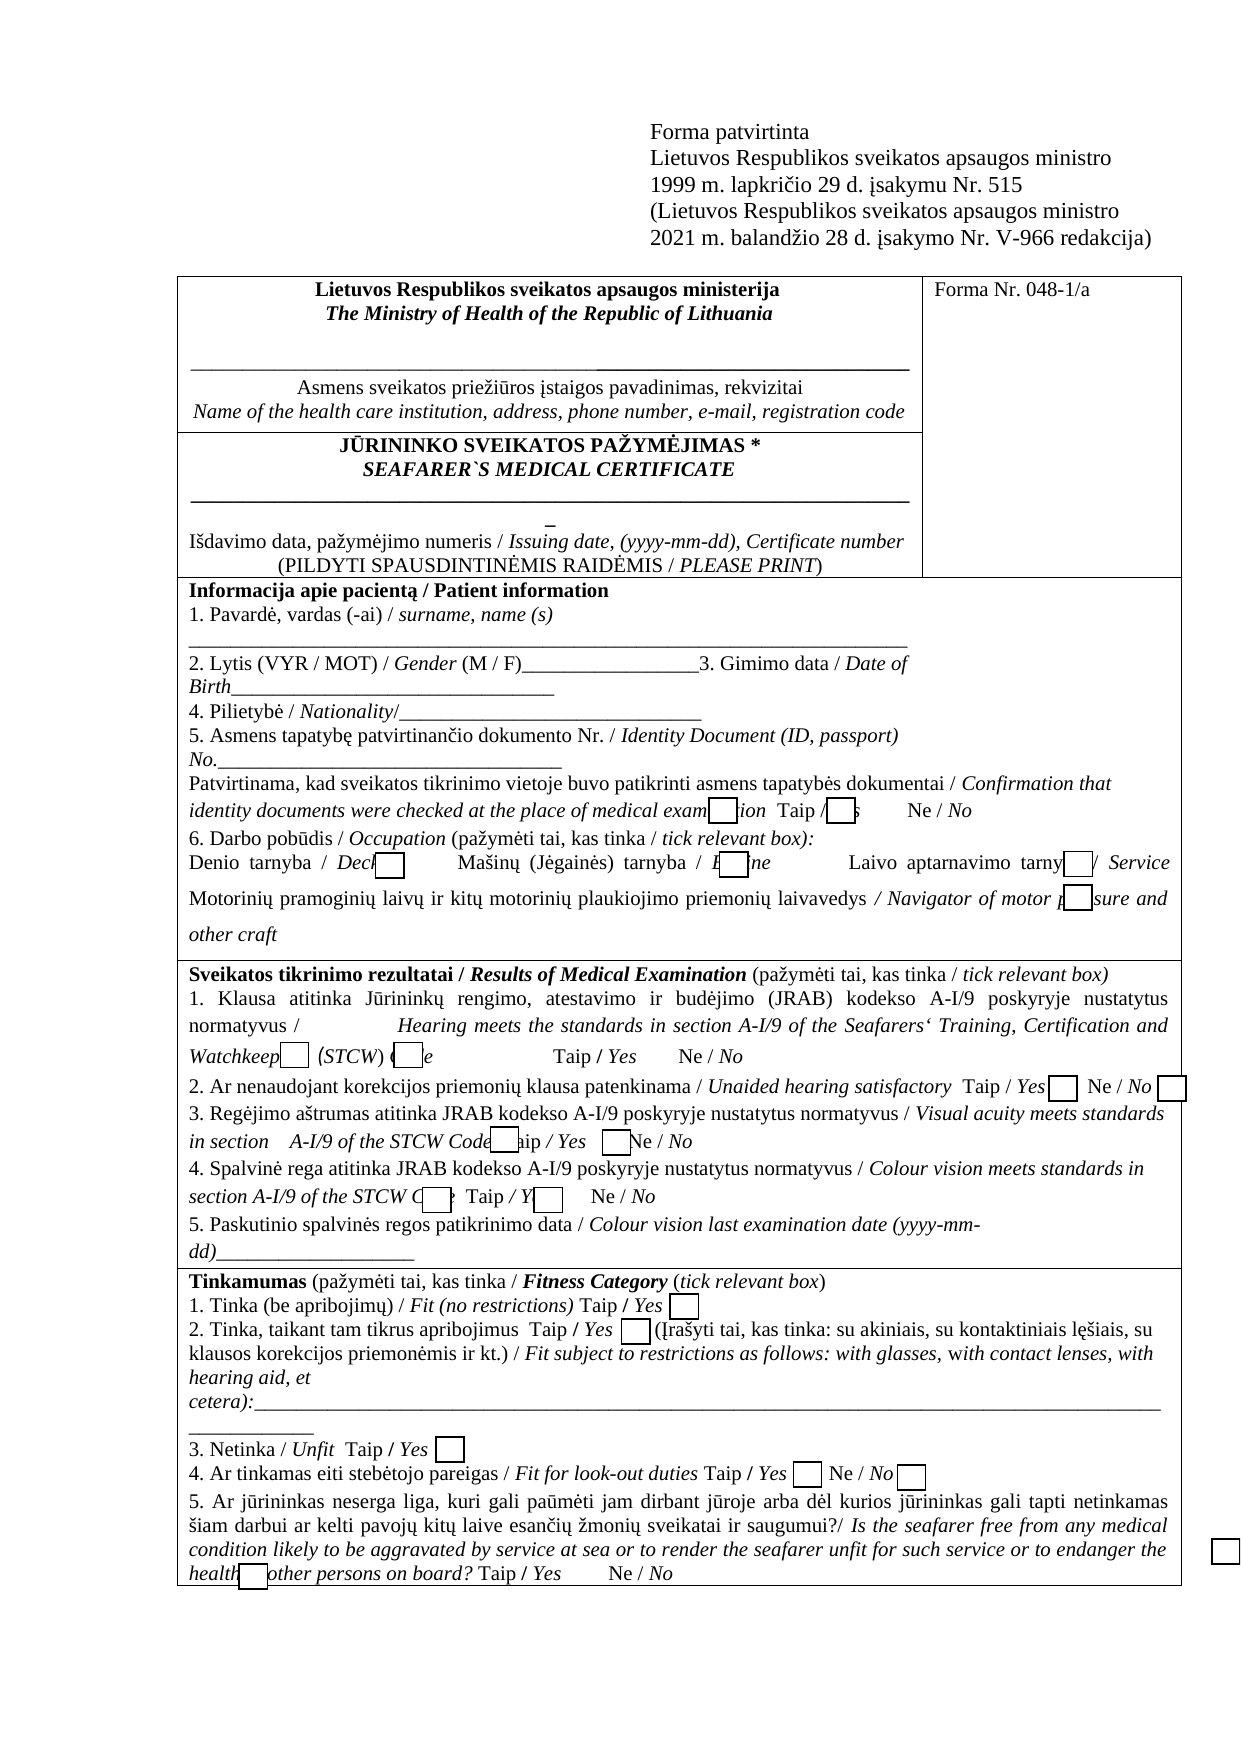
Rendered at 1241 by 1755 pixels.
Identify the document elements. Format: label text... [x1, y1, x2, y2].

text Lietuvos Respublikos sveikatos apsaugos ministro [177, 144, 1181, 171]
text (Lietuvos Respublikos sveikatos apsaugos ministro [177, 197, 1181, 223]
table_cell Asmens sveikatos priežiūros įstaigos pavadinimas, rekvizitai Name of the health care institution, address, phone number, e-mail, registration code [178, 374, 922, 432]
table_header Forma Nr. 048-1/a [923, 277, 1181, 577]
text Forma patvirtinta [177, 118, 1181, 144]
table_cell Tinkamumas (pažymėti tai, kas tinka / Fitness Category (tick relevant box) 1. Tinka (be apribojimų) / Fit (no restrictions) Taip / Yes 2. Tinka, taikant tam tikrus apribojimus Taip / Yes (Įrašyti tai, kas tinka: su akiniais, su kontaktiniais lęšiais, su klausos korekcijos priemonėmis ir kt.) / Fit subject to restrictions as follows: with glasses, with contact lenses, with hearing aid, et cetera):___________________________________________________________________________________________________ 3. Netinka / Unfit Taip / Yes 4. Ar tinkamas eiti stebėtojo pareigas / Fit for look-out duties Taip / Yes Ne / No 5. Ar jūrininkas neserga liga, kuri gali paūmėti jam dirbant jūroje arba dėl kurios jūrininkas gali tapti netinkamas šiam darbui ar kelti pavojų kitų laive esančių žmonių sveikatai ir saugumui?/ Is the seafarer free from any medical condition likely to be aggravated by service at sea or to render the seafarer unfit for such service or to endanger the health of other persons on board? Taip / Yes Ne / No [178, 1269, 1181, 1585]
text 1999 m. lapkričio 29 d. įsakymu Nr. 515 [177, 171, 1181, 197]
table_cell Informacija apie pacientą / Patient information 1. Pavardė, vardas (-ai) / surname, name (s) _____________________________________________________________________ 2. Lytis (VYR / MOT) / Gender (M / F)_________________3. Gimimo data / Date of Birth_______________________________ 4. Pilietybė / Nationality/_____________________________ 5. Asmens tapatybę patvirtinančio dokumento Nr. / Identity Document (ID, passport) No._________________________________ Patvirtinama, kad sveikatos tikrinimo vietoje buvo patikrinti asmens tapatybės dokumentai / Confirmation that identity documents were checked at the place of medical examination Taip / Yes Ne / No 6. Darbo pobūdis / Occupation (pažymėti tai, kas tinka / tick relevant box): Denio tarnyba / Deck Mašinų (Jėgainės) tarnyba / Engine Laivo aptarnavimo tarnyba / Service Motorinių pramoginių laivų ir kitų motorinių plaukiojimo priemonių laivavedys / Navigator of motor pleasure and other craft [178, 578, 1181, 960]
text 2021 m. balandžio 28 d. įsakymo Nr. V-966 redakcija) [177, 223, 1181, 250]
table_cell JŪRININKO SVEIKATOS PAŽYMĖJIMAS * SEAFARER`S MEDICAL CERTIFICATE ______________________________________________________________________ Išdavimo data, pažymėjimo numeris / Issuing date, (yyyy-mm-dd), Certificate number (PILDYTI SPAUSDINTINĖMIS RAIDĖMIS / PLEASE PRINT) [178, 433, 922, 577]
table_header Lietuvos Respublikos sveikatos apsaugos ministerija The Ministry of Health of the Republic of Lithuania _____________________________________________________________________ [178, 277, 922, 373]
table_cell Sveikatos tikrinimo rezultatai / Results of Medical Examination (pažymėti tai, kas tinka / tick relevant box) 1. Klausa atitinka Jūrininkų rengimo, atestavimo ir budėjimo (JRAB) kodekso A-I/9 poskyryje nustatytus normatyvus / Hearing meets the standards in section A-I/9 of the Seafarers‘ Training, Certification and Watchkeeping (STCW) Code Taip / Yes Ne / No 2. Ar nenaudojant korekcijos priemonių klausa patenkinama / Unaided hearing satisfactory Taip / Yes Ne / No 3. Regėjimo aštrumas atitinka JRAB kodekso A-I/9 poskyryje nustatytus normatyvus / Visual acuity meets standards in section A-I/9 of the STCW Code Taip / Yes Ne / No 4. Spalvinė rega atitinka JRAB kodekso A-I/9 poskyryje nustatytus normatyvus / Colour vision meets standards in section A-I/9 of the STCW Code Taip / Yes Ne / No 5. Paskutinio spalvinės regos patikrinimo data / Colour vision last examination date (yyyy-mm-dd)___________________ [178, 961, 1181, 1267]
